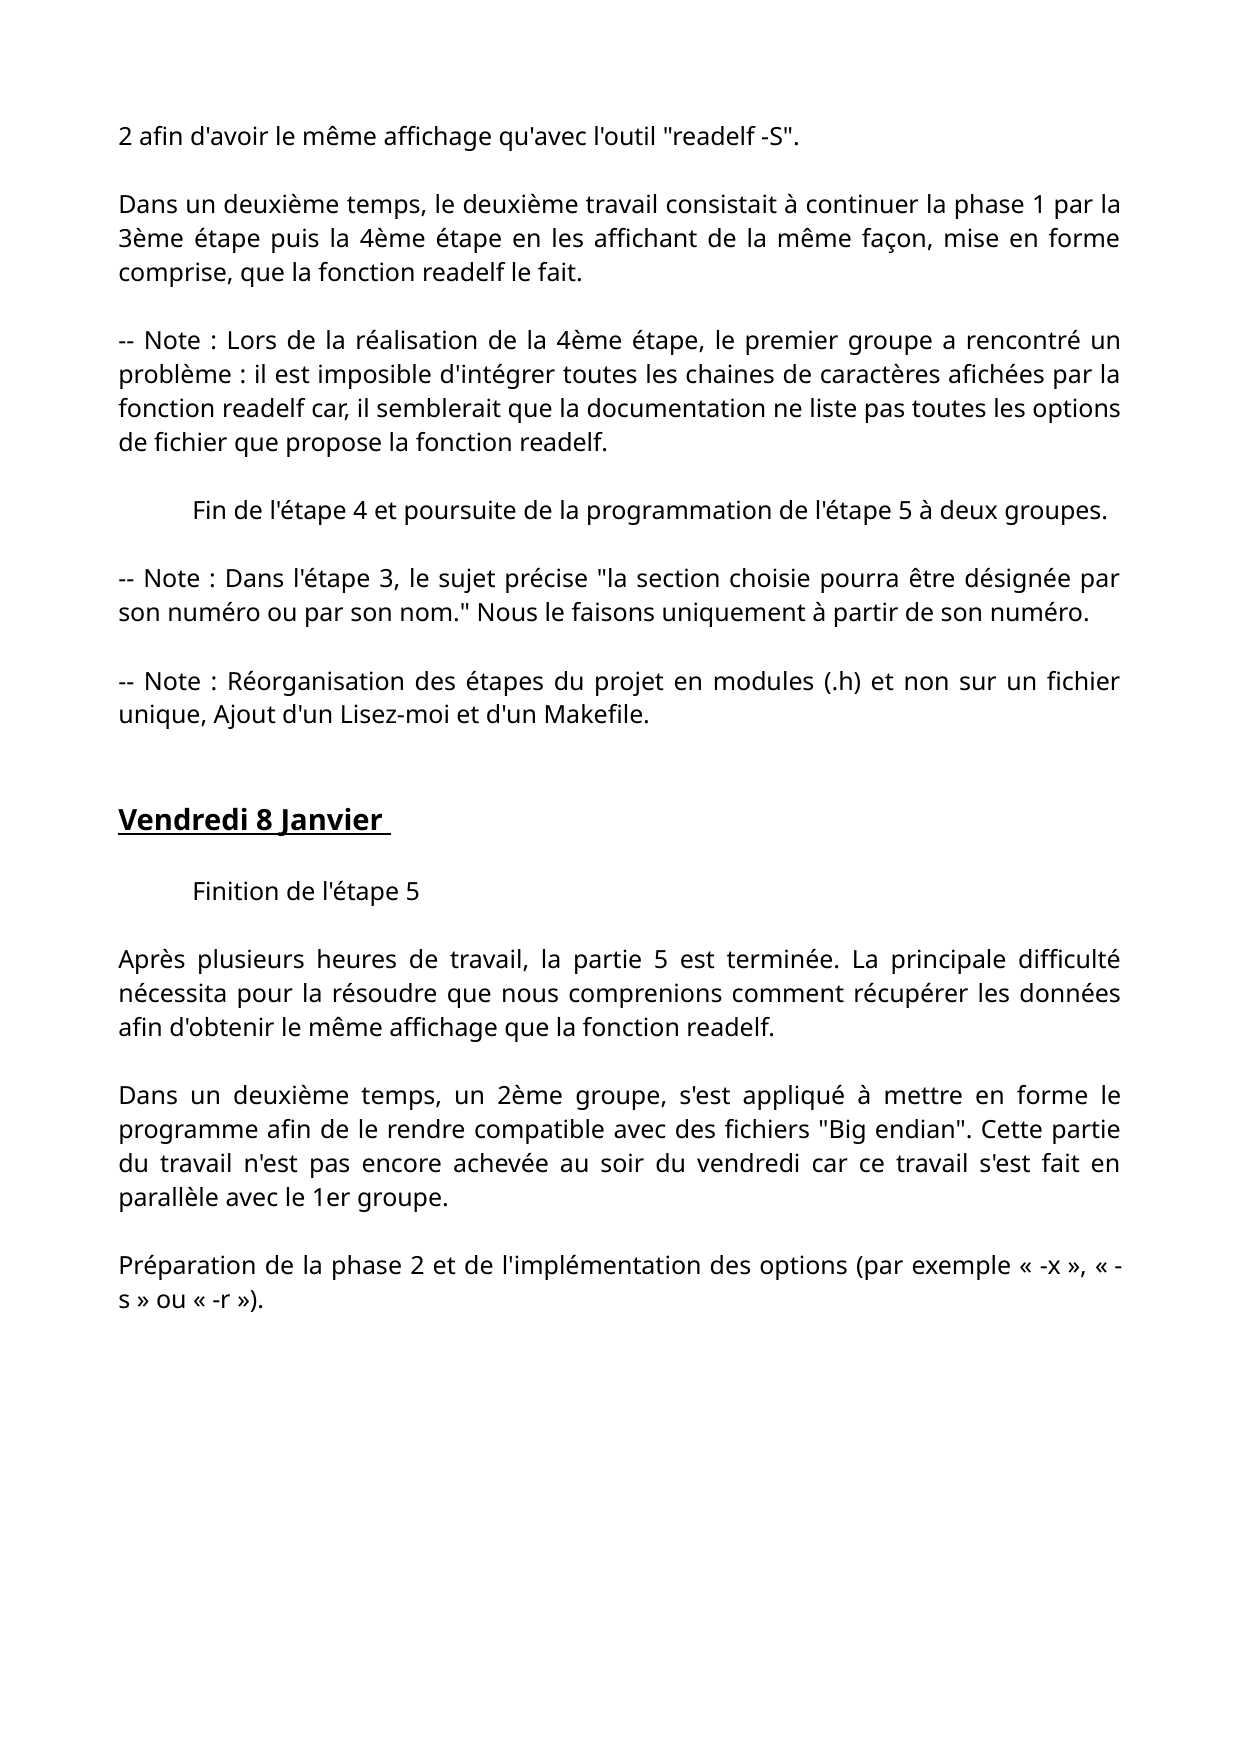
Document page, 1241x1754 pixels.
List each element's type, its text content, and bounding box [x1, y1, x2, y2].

text Après plusieurs heures de travail, la partie 5 est terminée. La principale difficulté nécessita pour la résoudre que nous comprenions comment récupérer les données afin d'obtenir le même affichage que la fonction readelf. [118, 941, 1122, 1043]
text Fin de l'étape 4 et poursuite de la programmation de l'étape 5 à deux groupes. [118, 493, 1122, 527]
text -- Note : Dans l'étape 3, le sujet précise "la section choisie pourra être désignée par son numéro ou par son nom." Nous le faisons uniquement à partir de son numéro. [118, 561, 1122, 629]
text Dans un deuxième temps, un 2ème groupe, s'est appliqué à mettre en forme le programme afin de le rendre compatible avec des fichiers "Big endian". Cette partie du travail n'est pas encore achevée au soir du vendredi car ce travail s'est fait en parallèle avec le 1er groupe. [118, 1077, 1122, 1214]
text Préparation de la phase 2 et de l'implémentation des options (par exemple « -x », « -s » ou « -r »). [118, 1248, 1122, 1316]
text Dans un deuxième temps, le deuxième travail consistait à continuer la phase 1 par la 3ème étape puis la 4ème étape en les affichant de la même façon, mise en forme comprise, que la fonction readelf le fait. [118, 186, 1122, 288]
text Finition de l'étape 5 [118, 873, 1122, 907]
text Vendredi 8 Janvier [118, 799, 1122, 839]
text -- Note : Réorganisation des étapes du projet en modules (.h) et non sur un fichier unique, Ajout d'un Lisez-moi et d'un Makefile. [118, 663, 1122, 731]
text 2 afin d'avoir le même affichage qu'avec l'outil "readelf -S". [118, 118, 1122, 152]
text -- Note : Lors de la réalisation de la 4ème étape, le premier groupe a rencontré un problème : il est imposible d'intégrer toutes les chaines de caractères afichées par la fonction readelf car, il semblerait que la documentation ne liste pas toutes les options de fichier que propose la fonction readelf. [118, 322, 1122, 459]
